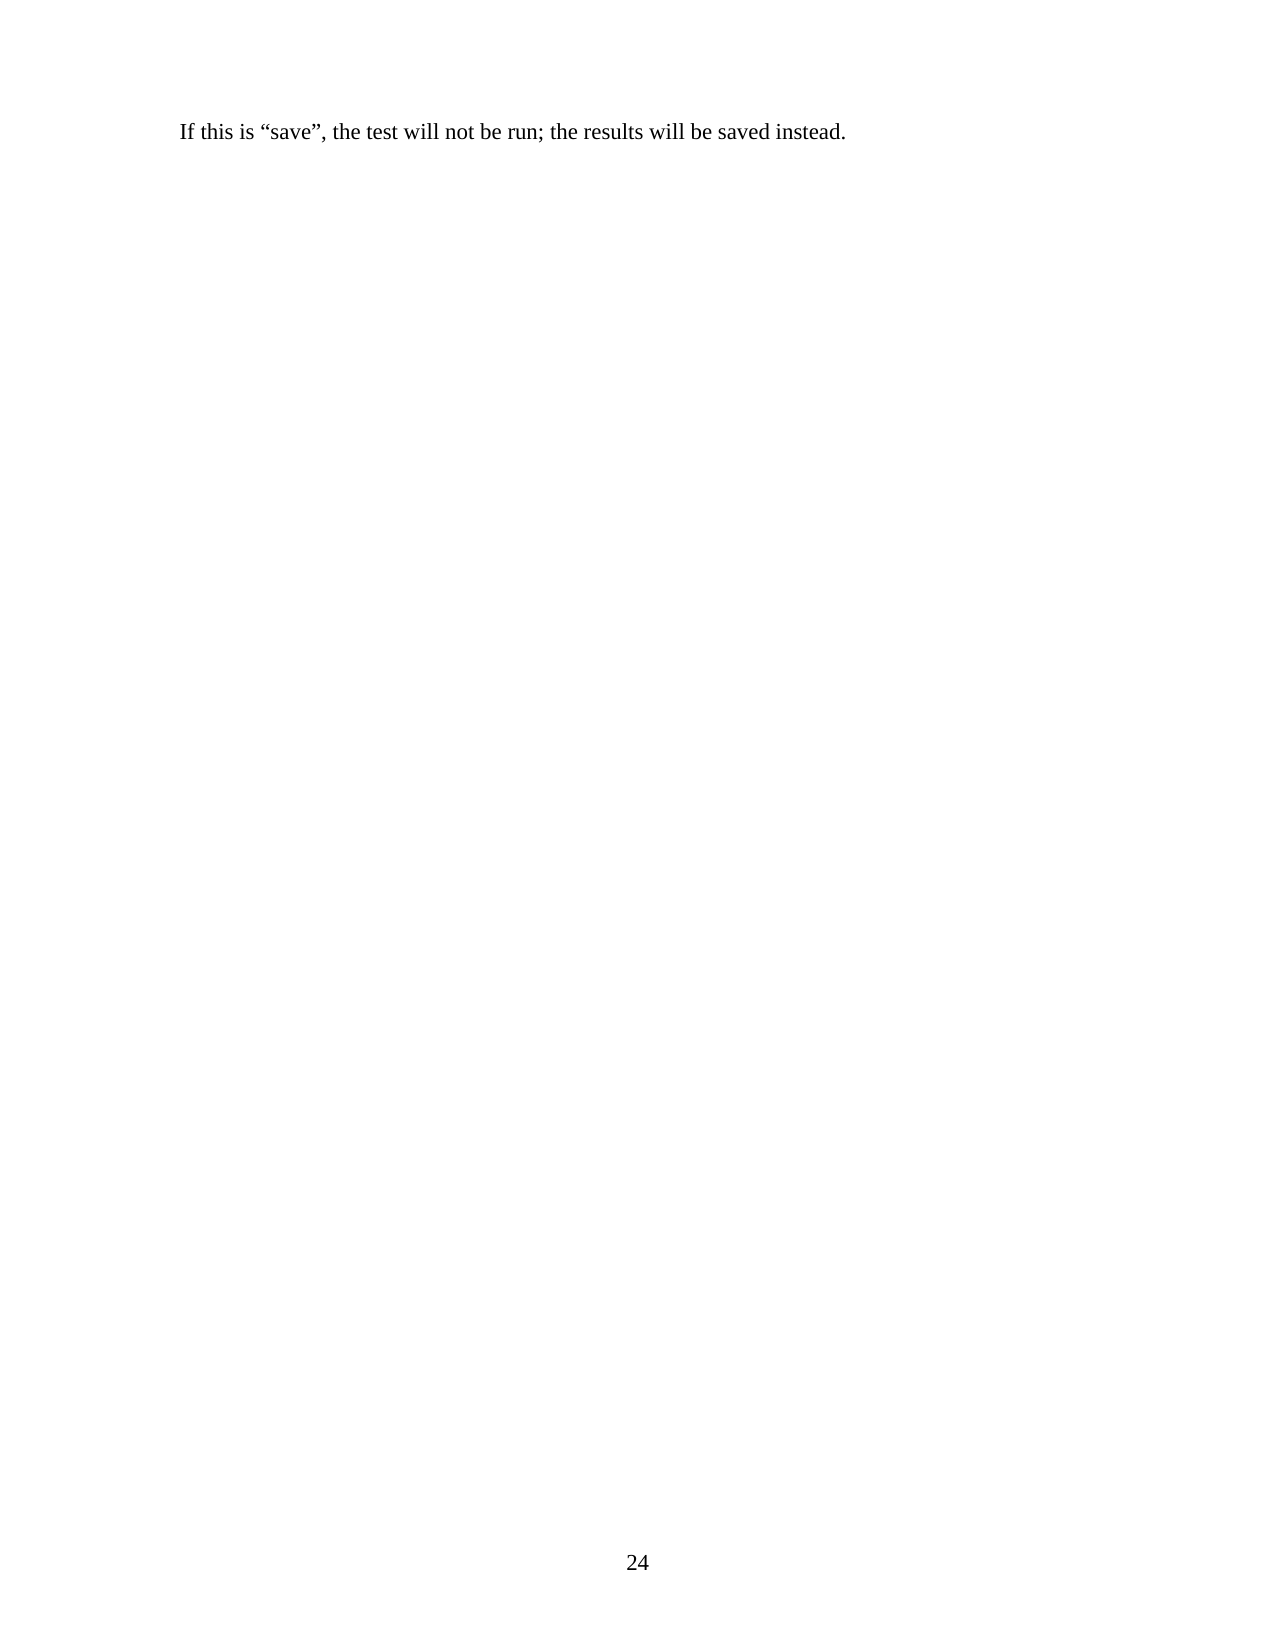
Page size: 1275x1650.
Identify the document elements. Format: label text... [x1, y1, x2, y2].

list If this is “save”, the test will not be run; the results will be saved instead. [118, 118, 1157, 144]
